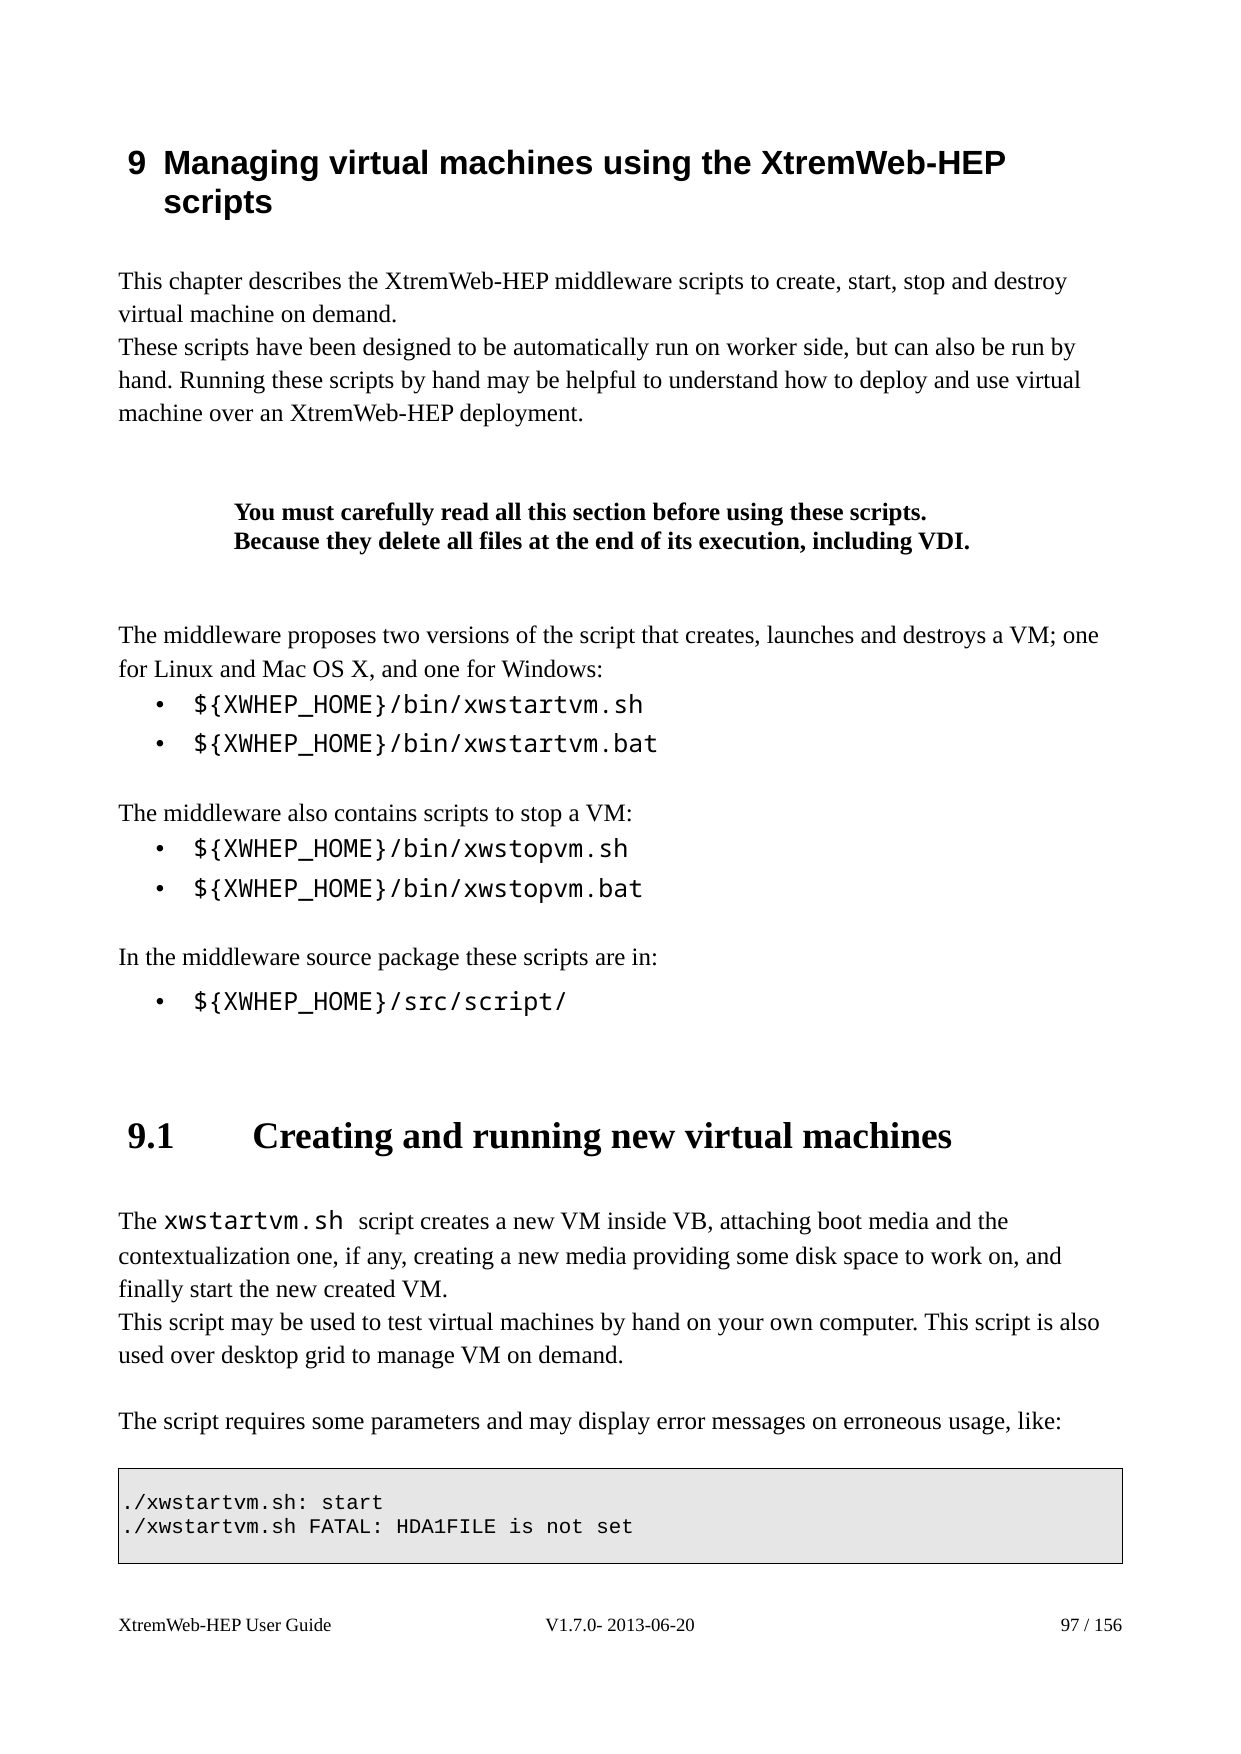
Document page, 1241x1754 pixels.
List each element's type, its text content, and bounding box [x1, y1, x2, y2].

list ${XWHEP_HOME}/bin/xwstartvm.bat [156, 726, 1122, 760]
text ./xwstartvm.sh FATAL: HDA1FILE is not set [119, 1513, 1122, 1536]
text The xwstartvm.sh script creates a new VM inside VB, attaching boot media and the contextualization one, if any, creating a new media providing some disk space to work on, and finally start the new created VM. [118, 1202, 1122, 1303]
text ./xwstartvm.sh: start [119, 1489, 1122, 1513]
list ${XWHEP_HOME}/bin/xwstartvm.sh [156, 687, 1122, 721]
text Because they delete all files at the end of its execution, including VDI. [233, 526, 1004, 554]
text You must carefully read all this section before using these scripts. [233, 497, 1004, 526]
text These scripts have been designed to be automatically run on worker side, but can also be run by hand. Running these scripts by hand may be helpful to understand how to deploy and use virtual machine over an XtremWeb-HEP deployment. [118, 332, 1122, 427]
text The script requires some parameters and may display error messages on erroneous usage, like: [118, 1406, 1122, 1435]
list ${XWHEP_HOME}/bin/xwstopvm.sh [156, 831, 1122, 865]
text The middleware proposes two versions of the script that creates, launches and destroys a VM; one for Linux and Mac OS X, and one for Windows: [118, 621, 1122, 682]
text This script may be used to test virtual machines by hand on your own computer. This script is also used over desktop grid to manage VM on demand. [118, 1307, 1122, 1369]
subtitle Creating and running new virtual machines [118, 1114, 1122, 1157]
list ${XWHEP_HOME}/src/script/ [156, 984, 1122, 1018]
list ${XWHEP_HOME}/bin/xwstopvm.bat [156, 870, 1122, 904]
text In the middleware source package these scripts are in: [118, 942, 1122, 971]
subtitle Managing virtual machines using the XtremWeb-HEP scripts [118, 143, 1122, 220]
text The middleware also contains scripts to stop a VM: [118, 798, 1122, 827]
text This chapter describes the XtremWeb-HEP middleware scripts to create, start, stop and destroy virtual machine on demand. [118, 266, 1122, 328]
